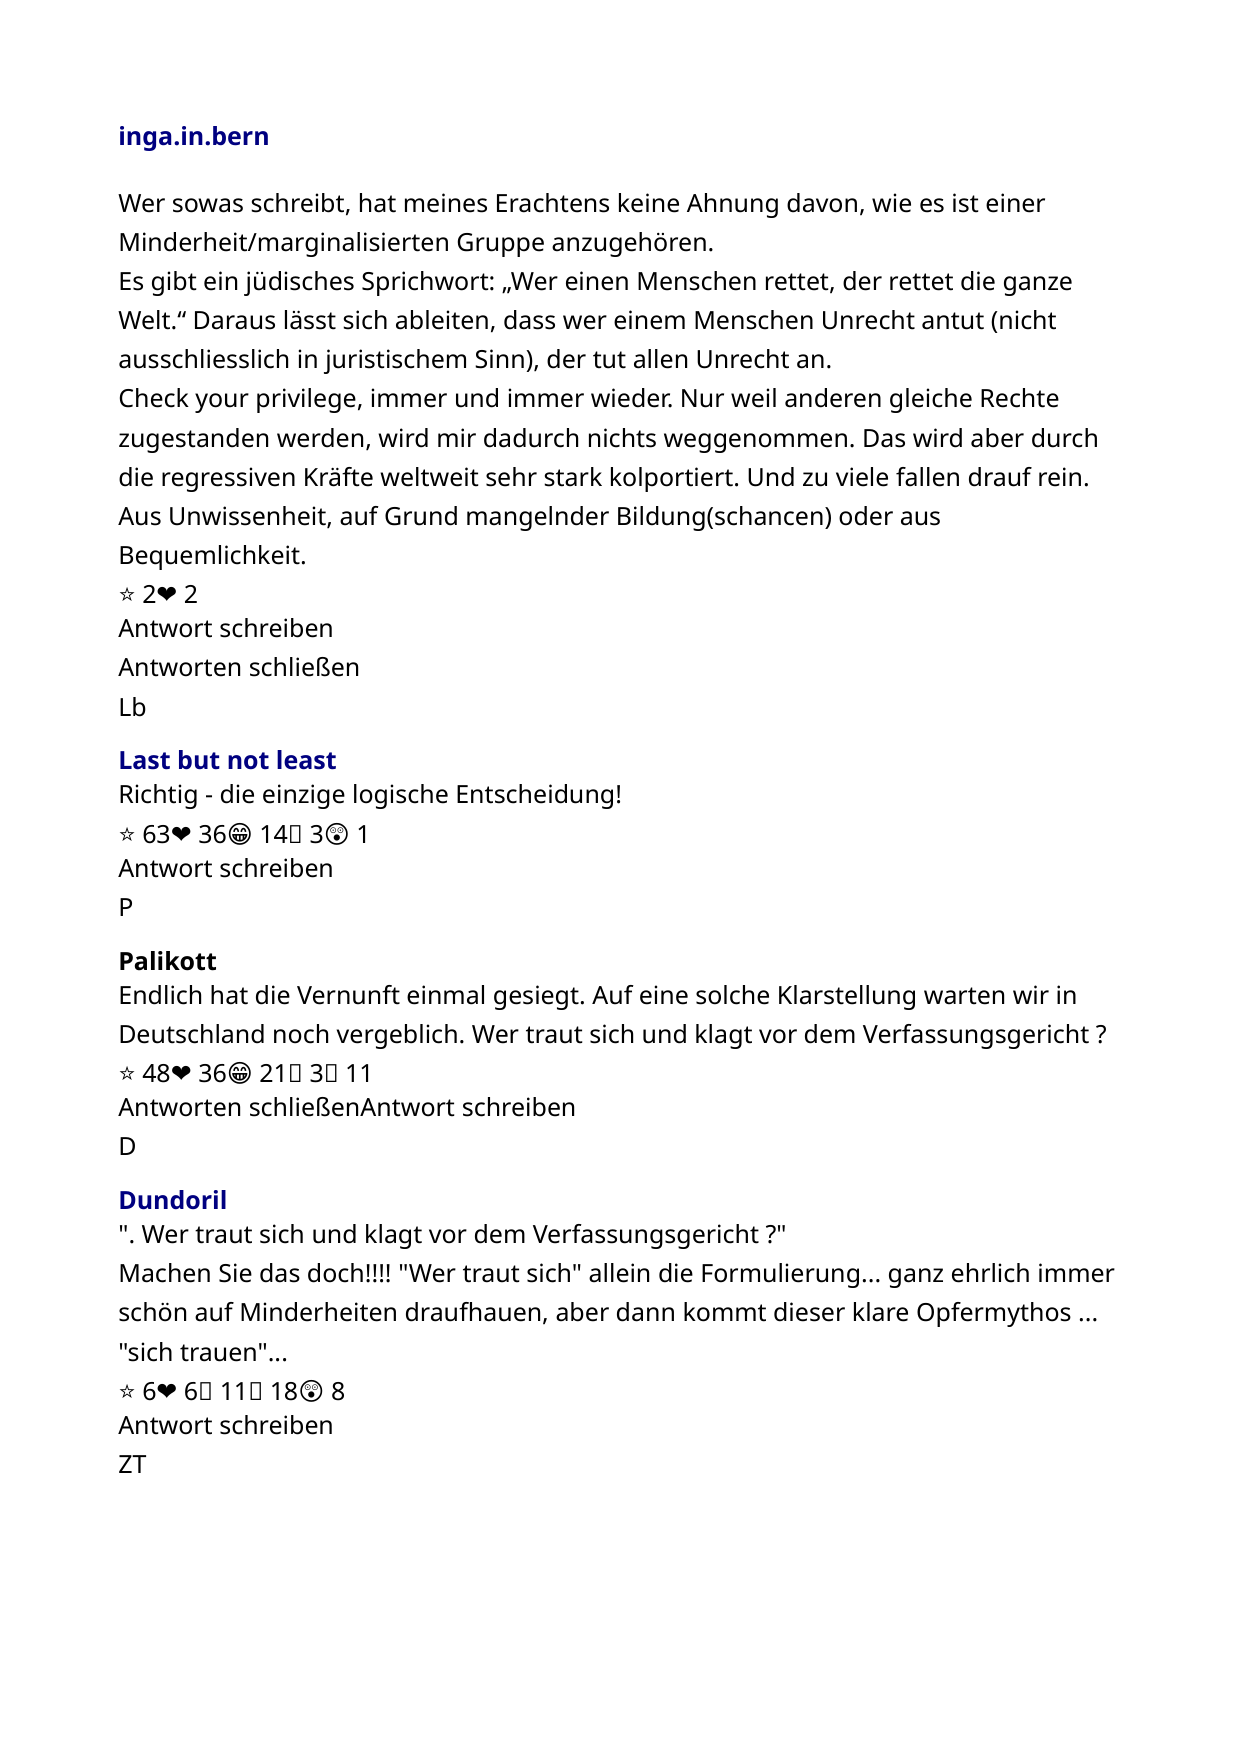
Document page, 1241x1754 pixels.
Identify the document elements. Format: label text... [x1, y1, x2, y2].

text Lb [118, 689, 1122, 723]
subtitle inga.in.bern [118, 118, 1122, 152]
text ZT [118, 1447, 1122, 1481]
text ⭐️ 6❤️ 6🙁 11🤨 18😲 8 [118, 1373, 1122, 1407]
subtitle Palikott [118, 943, 1122, 977]
text Antwort schreiben [118, 611, 1122, 645]
text D [118, 1129, 1122, 1163]
text Endlich hat die Vernunft einmal gesiegt. Auf eine solche Klarstellung warten wir in Deutschland noch vergeblich. Wer traut sich und klagt vor dem Verfassungsgericht ? [118, 977, 1122, 1051]
text ⭐️ 2❤️ 2 [118, 577, 1122, 611]
text Es gibt ein jüdisches Sprichwort: „Wer einen Menschen rettet, der rettet die ganze Welt.“ Daraus lässt sich ableiten, dass wer einem Menschen Unrecht antut (nicht ausschliesslich in juristischem Sinn), der tut allen Unrecht an. [118, 263, 1122, 376]
text ". Wer traut sich und klagt vor dem Verfassungsgericht ?" [118, 1217, 1122, 1251]
text Antwort schreiben [118, 850, 1122, 884]
subtitle Last but not least [118, 743, 1122, 777]
text P [118, 889, 1122, 923]
text Antwort schreiben [118, 1407, 1122, 1441]
text ⭐️ 48❤️ 36😁 21🙁 3🤨 11 [118, 1056, 1122, 1090]
text Antworten schließen [118, 650, 1122, 684]
text Richtig - die einzige logische Entscheidung! [118, 777, 1122, 811]
text Machen Sie das doch!!!! "Wer traut sich" allein die Formulierung... ganz ehrlich immer schön auf Minderheiten draufhauen, aber dann kommt dieser klare Opfermythos ... "sich trauen"... [118, 1256, 1122, 1368]
subtitle Dundoril [118, 1183, 1122, 1217]
text Wer sowas schreibt, hat meines Erachtens keine Ahnung davon, wie es ist einer Minderheit/marginalisierten Gruppe anzugehören. [118, 185, 1122, 258]
text ⭐️ 63❤️ 36😁 14🤨 3😲 1 [118, 816, 1122, 850]
text Check your privilege, immer und immer wieder. Nur weil anderen gleiche Rechte zugestanden werden, wird mir dadurch nichts weggenommen. Das wird aber durch die regressiven Kräfte weltweit sehr stark kolportiert. Und zu viele fallen drauf rein. Aus Unwissenheit, auf Grund mangelnder Bildung(schancen) oder aus Bequemlichkeit. [118, 381, 1122, 572]
text Antworten schließenAntwort schreiben [118, 1090, 1122, 1124]
